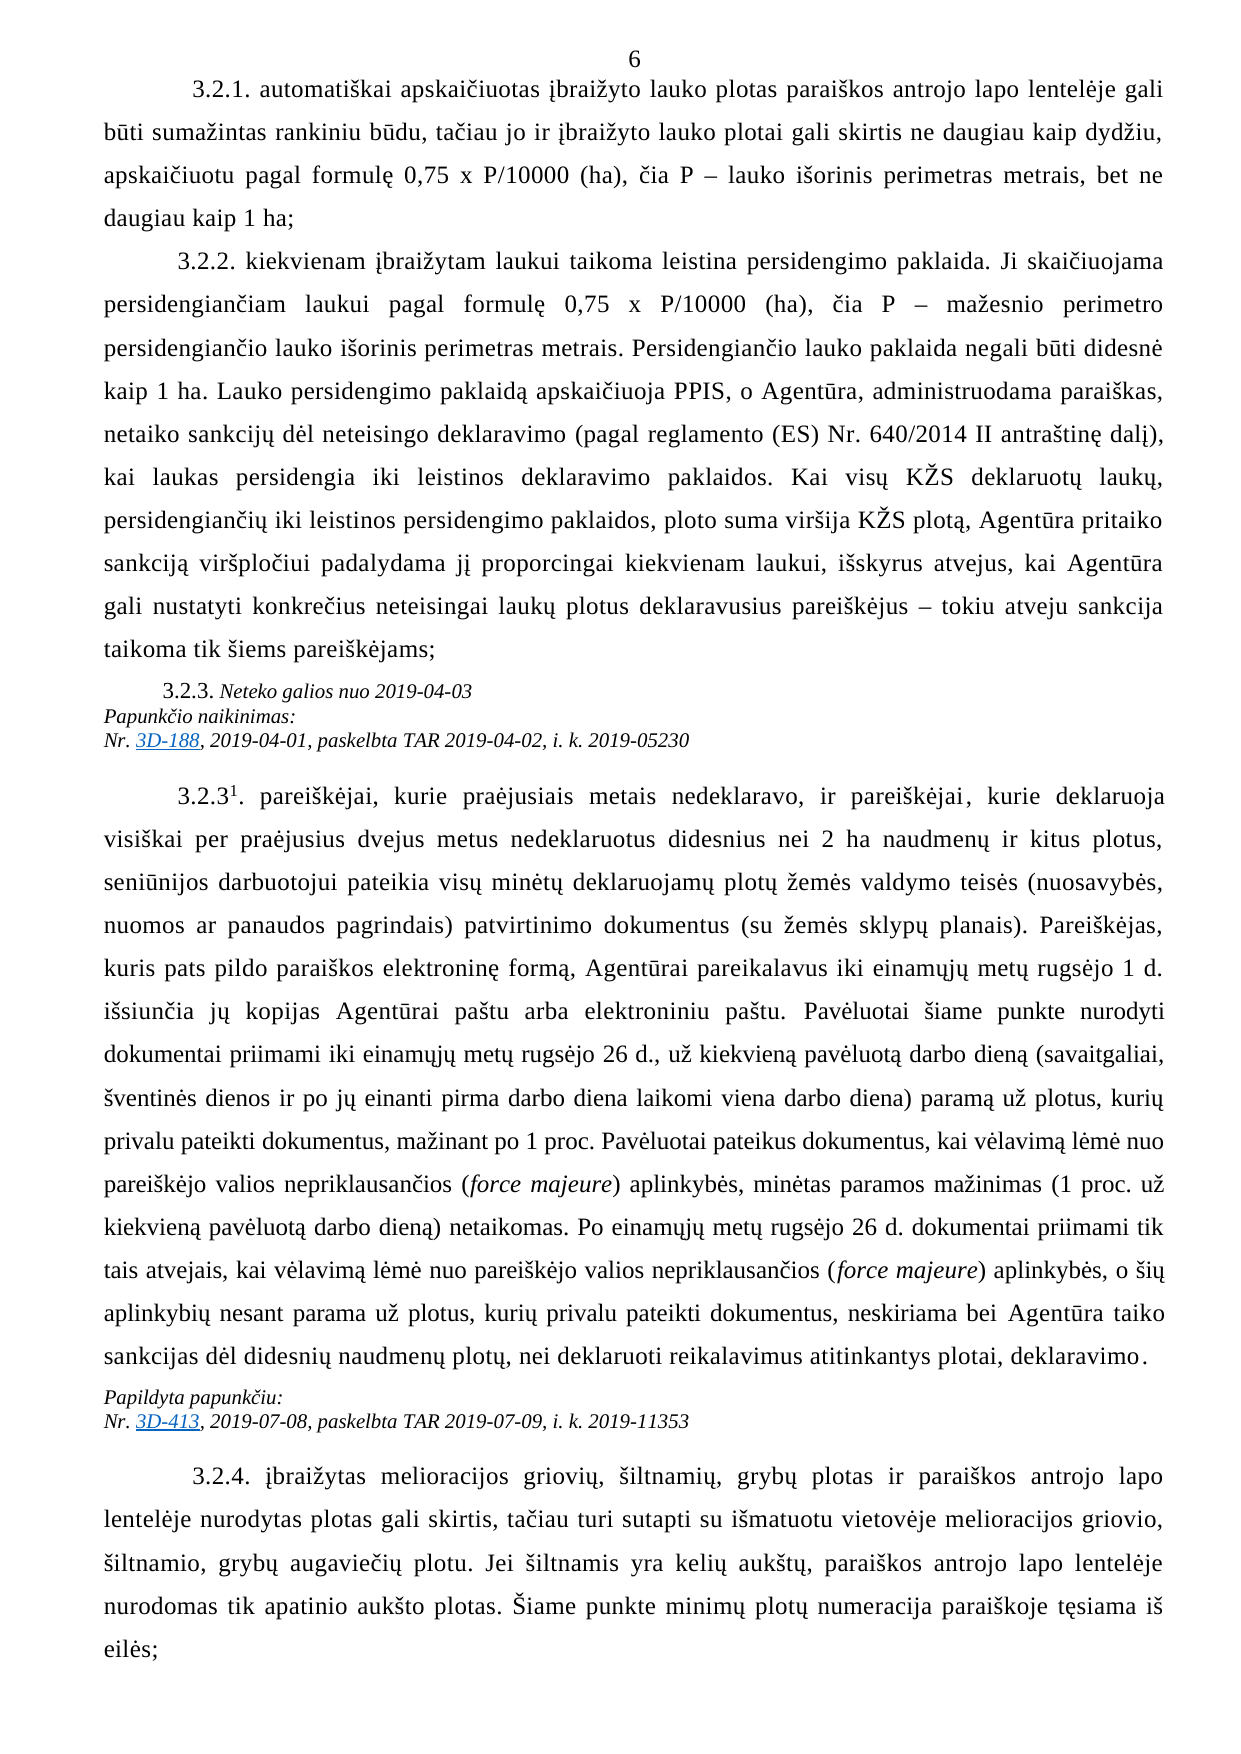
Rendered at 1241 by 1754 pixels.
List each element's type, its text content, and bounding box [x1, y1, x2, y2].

text 3.2.4. įbraižytas melioracijos griovių, šiltnamių, grybų plotas ir paraiškos antrojo lapo lentelėje nurodytas plotas gali skirtis, tačiau turi sutapti su išmatuotu vietovėje melioracijos griovio, šiltnamio, grybų augaviečių plotu. Jei šiltnamis yra kelių aukštų, paraiškos antrojo lapo lentelėje nurodomas tik apatinio aukšto plotas. Šiame punkte minimų plotų numeracija paraiškoje tęsiama iš eilės; [103, 1461, 1165, 1663]
text 3.2.2. kiekvienam įbraižytam laukui taikoma leistina persidengimo paklaida. Ji skaičiuojama persidengiančiam laukui pagal formulę 0,75 x P/10000 (ha), čia P – mažesnio perimetro persidengiančio lauko išorinis perimetras metrais. Persidengiančio lauko paklaida negali būti didesnė kaip 1 ha. Lauko persidengimo paklaidą apskaičiuoja PPIS, o Agentūra, administruodama paraiškas, netaiko sankcijų dėl neteisingo deklaravimo (pagal reglamento (ES) Nr. 640/2014 II antraštinę dalį), kai laukas persidengia iki leistinos deklaravimo paklaidos. Kai visų KŽS deklaruotų laukų, persidengiančių iki leistinos persidengimo paklaidos, ploto suma viršija KŽS plotą, Agentūra pritaiko sankciją viršpločiui padalydama jį proporcingai kiekvienam laukui, išskyrus atvejus, kai Agentūra gali nustatyti konkrečius neteisingai laukų plotus deklaravusius pareiškėjus – tokiu atveju sankcija taikoma tik šiems pareiškėjams; [103, 246, 1165, 663]
text Papildyta papunkčiu: [103, 1384, 1165, 1409]
text 3.2.1. automatiškai apskaičiuotas įbraižyto lauko plotas paraiškos antrojo lapo lentelėje gali būti sumažintas rankiniu būdu, tačiau jo ir įbraižyto lauko plotai gali skirtis ne daugiau kaip dydžiu, apskaičiuotu pagal formulę 0,75 x P/10000 (ha), čia P – lauko išorinis perimetras metrais, bet ne daugiau kaip 1 ha; [103, 74, 1165, 232]
text Nr. 3D-413, 2019-07-08, paskelbta TAR 2019-07-09, i. k. 2019-11353 [103, 1409, 1165, 1433]
text 3.2.31. pareiškėjai, kurie praėjusiais metais nedeklaravo, ir pareiškėjai, kurie deklaruoja visiškai per praėjusius dvejus metus nedeklaruotus didesnius nei 2 ha naudmenų ir kitus plotus, seniūnijos darbuotojui pateikia visų minėtų deklaruojamų plotų žemės valdymo teisės (nuosavybės, nuomos ar panaudos pagrindais) patvirtinimo dokumentus (su žemės sklypų planais). Pareiškėjas, kuris pats pildo paraiškos elektroninę formą, Agentūrai pareikalavus iki einamųjų metų rugsėjo 1 d. išsiunčia jų kopijas Agentūrai paštu arba elektroniniu paštu. Pavėluotai šiame punkte nurodyti dokumentai priimami iki einamųjų metų rugsėjo 26 d., už kiekvieną pavėluotą darbo dieną (savaitgaliai, šventinės dienos ir po jų einanti pirma darbo diena laikomi viena darbo diena) paramą už plotus, kurių privalu pateikti dokumentus, mažinant po 1 proc. Pavėluotai pateikus dokumentus, kai vėlavimą lėmė nuo pareiškėjo valios nepriklausančios (force majeure) aplinkybės, minėtas paramos mažinimas (1 proc. už kiekvieną pavėluotą darbo dieną) netaikomas. Po einamųjų metų rugsėjo 26 d. dokumentai priimami tik tais atvejais, kai vėlavimą lėmė nuo pareiškėjo valios nepriklausančios (force majeure) aplinkybės, o šių aplinkybių nesant parama už plotus, kurių privalu pateikti dokumentus, neskiriama bei Agentūra taiko sankcijas dėl didesnių naudmenų plotų, nei deklaruoti reikalavimus atitinkantys plotai, deklaravimo. [103, 781, 1165, 1370]
text Papunkčio naikinimas: [103, 704, 1165, 728]
text 3.2.3. Neteko galios nuo 2019-04-03 [103, 678, 1165, 704]
text Nr. 3D-188, 2019-04-01, paskelbta TAR 2019-04-02, i. k. 2019-05230 [103, 728, 1165, 752]
